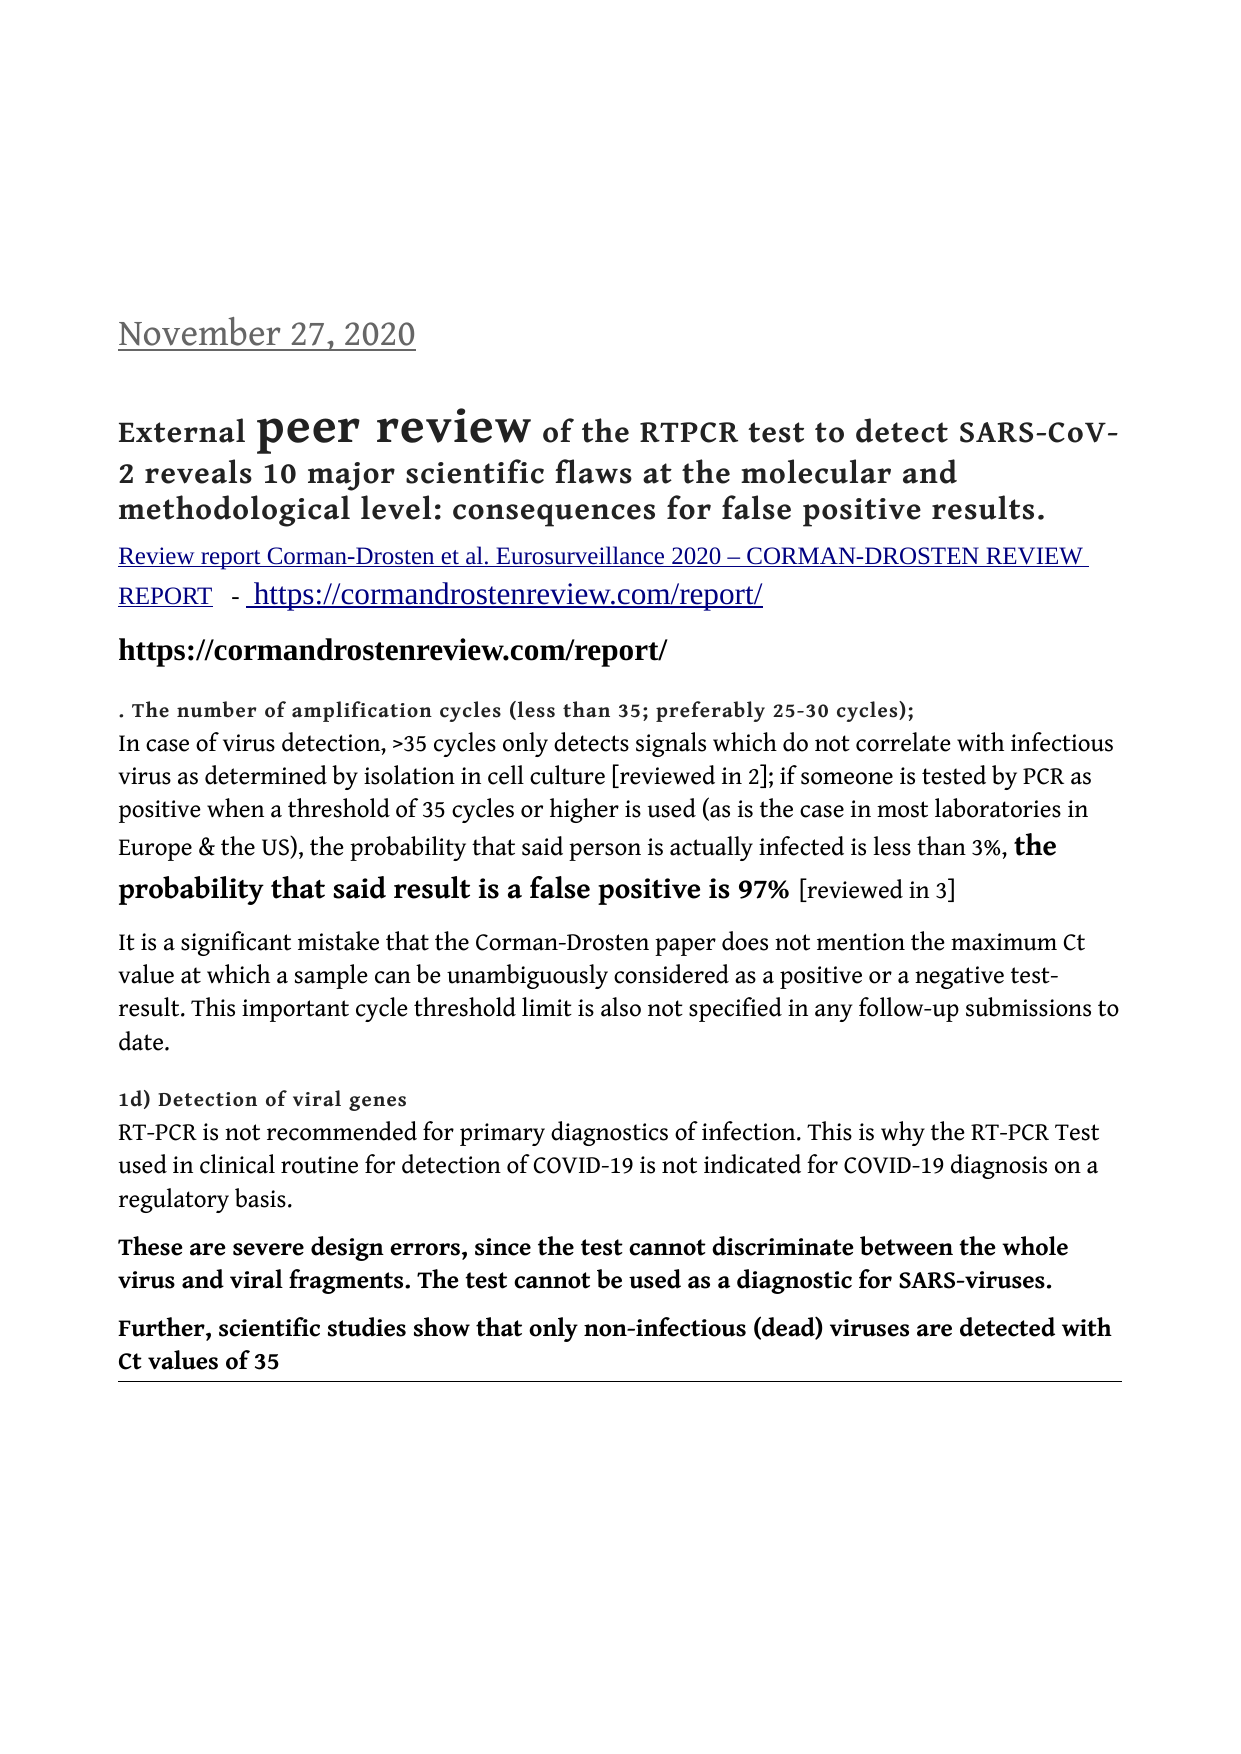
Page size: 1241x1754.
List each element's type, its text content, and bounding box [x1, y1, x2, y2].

subtitle . The number of amplification cycles (less than 35; preferably 25-30 cycles); [118, 699, 1122, 723]
subtitle External peer review of the RTPCR test to detect SARS-CoV-2 reveals 10 major scientific flaws at the molecular and methodological level: consequences for false positive results. [118, 398, 1122, 528]
text These are severe design errors, since the test cannot discriminate between the whole virus and viral fragments. The test cannot be used as a diagnostic for SARS-viruses. [118, 1233, 1122, 1295]
text Review report Corman-Drosten et al. Eurosurveillance 2020 – CORMAN-DROSTEN REVIEW REPORT - https://cormandrostenreview.com/report/ [118, 541, 1122, 611]
text https://cormandrostenreview.com/report/ [118, 631, 1122, 667]
text Further, scientific studies show that only non-infectious (dead) viruses are detected with Ct values of 35 [118, 1314, 1122, 1381]
text November 27, 2020 [118, 313, 1122, 356]
text RT-PCR is not recommended for primary diagnostics of infection. This is why the RT-PCR Test used in clinical routine for detection of COVID-19 is not indicated for COVID-19 diagnosis on a regulatory basis. [118, 1119, 1122, 1214]
text In case of virus detection, >35 cycles only detects signals which do not correlate with infectious virus as determined by isolation in cell culture [reviewed in 2]; if someone is tested by PCR as positive when a threshold of 35 cycles or higher is used (as is the case in most laboratories in Europe & the US), the probability that said person is actually infected is less than 3%, the probability that said result is a false positive is 97% [reviewed in 3] [118, 729, 1122, 908]
text It is a significant mistake that the Corman-Drosten paper does not mention the maximum Ct value at which a sample can be unambiguously considered as a positive or a negative test-result. This important cycle threshold limit is also not specified in any follow-up submissions to date. [118, 928, 1122, 1057]
subtitle 1d) Detection of viral genes [118, 1088, 1122, 1112]
